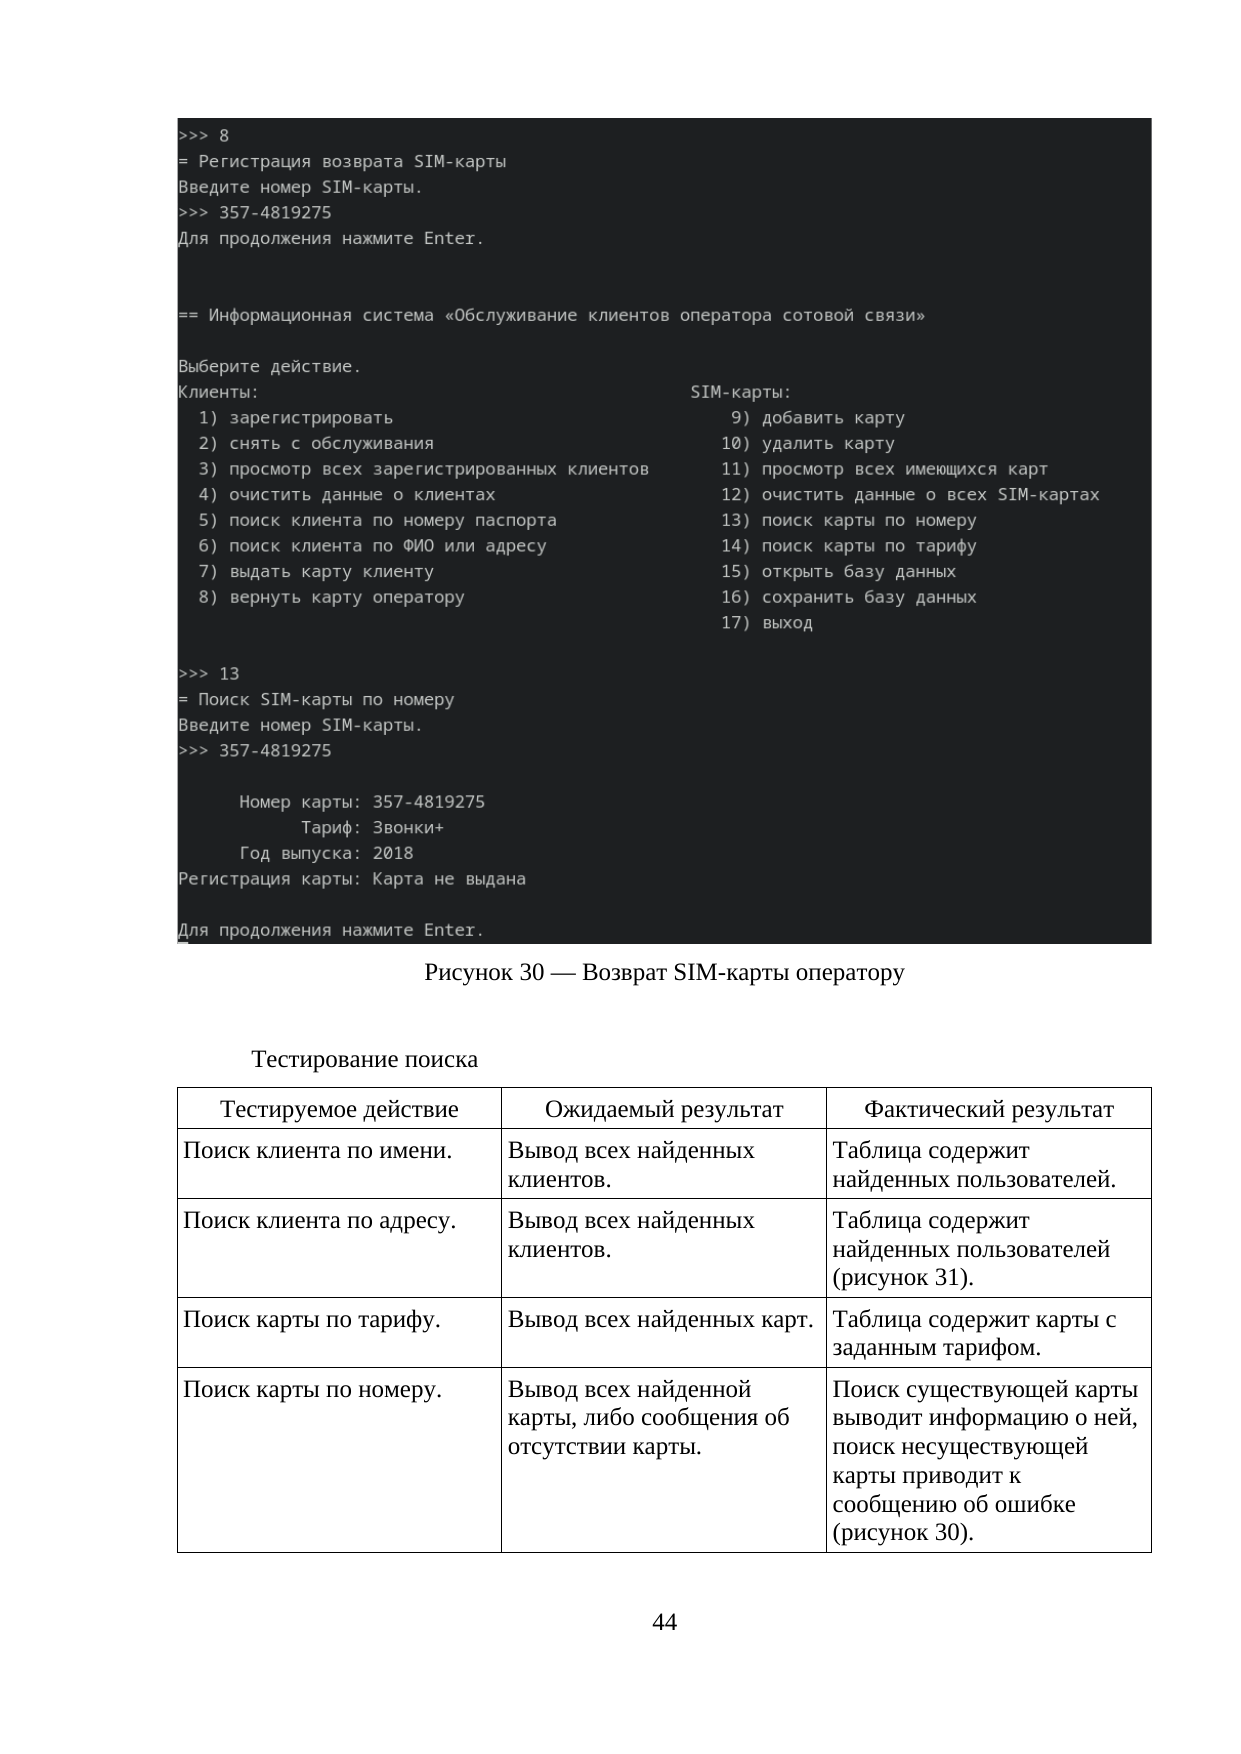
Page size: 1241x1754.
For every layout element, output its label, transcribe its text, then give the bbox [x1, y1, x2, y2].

picture [177, 118, 1152, 944]
table_header Фактический результат [827, 1088, 1151, 1128]
table_header Ожидаемый результат [502, 1088, 826, 1128]
table_cell Поиск клиента по имени. [178, 1129, 501, 1198]
table_header Тестируемое действие [178, 1088, 501, 1128]
table_cell Вывод всех найденных клиентов. [502, 1199, 826, 1297]
table_cell Поиск карты по номеру. [178, 1368, 501, 1552]
table_cell Вывод всех найденных клиентов. [502, 1129, 826, 1198]
table_cell Таблица содержит карты с заданным тарифом. [827, 1298, 1151, 1367]
table_cell Вывод всех найденных карт. [502, 1298, 826, 1367]
text Тестирование поиска [177, 1044, 1152, 1072]
text Рисунок 30 — Возврат SIM-карты оператору [177, 944, 1152, 986]
table_cell Таблица содержит найденных пользователей. [827, 1129, 1151, 1198]
table_cell Поиск карты по тарифу. [178, 1298, 501, 1367]
table_cell Таблица содержит найденных пользователей (рисунок 31). [827, 1199, 1151, 1297]
table_cell Поиск существующей карты выводит информацию о ней, поиск несуществующей карты приводит к сообщению об ошибке (рисунок 30). [827, 1368, 1151, 1552]
table_cell Вывод всех найденной карты, либо сообщения об отсутствии карты. [502, 1368, 826, 1552]
table_cell Поиск клиента по адресу. [178, 1199, 501, 1297]
